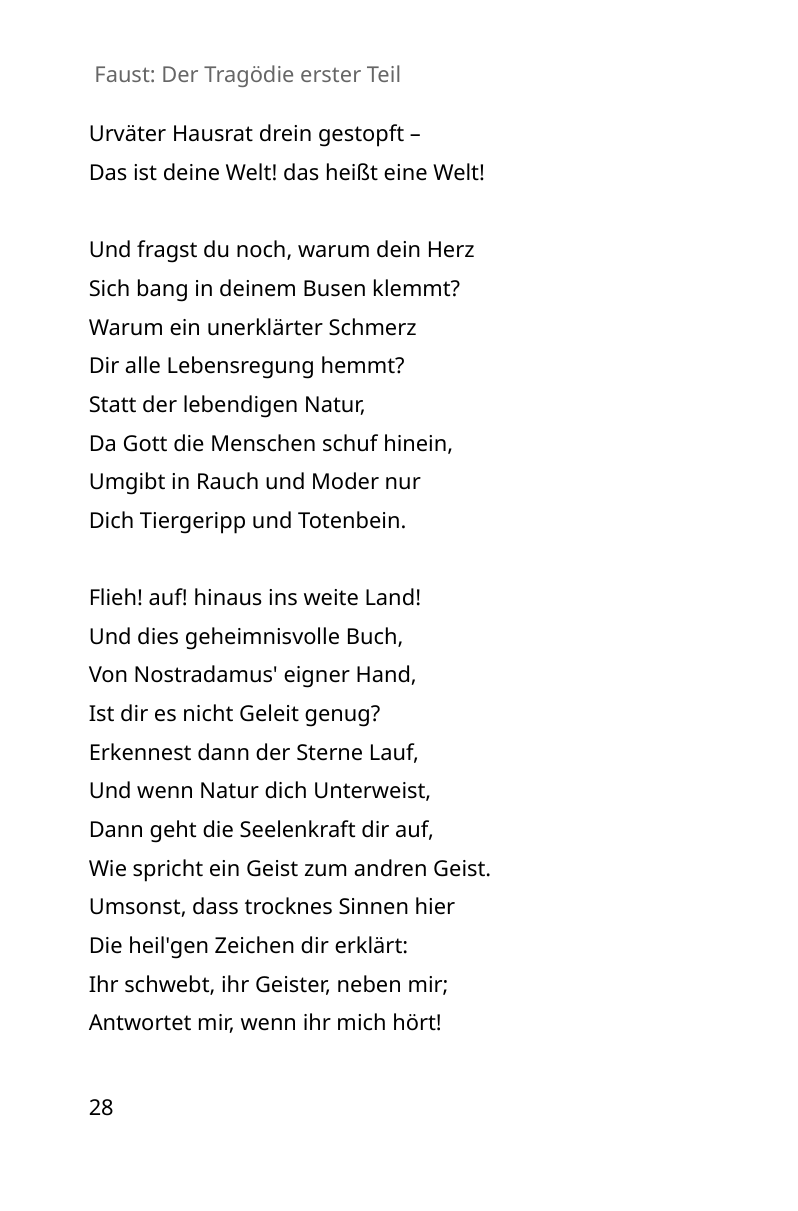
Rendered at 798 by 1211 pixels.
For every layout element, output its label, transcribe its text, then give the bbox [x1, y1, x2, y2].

text Urväter Hausrat drein gestopft – Das ist deine Welt! das heißt eine Welt! [88, 118, 679, 187]
text Flieh! auf! hinaus ins weite Land! Und dies geheimnisvolle Buch, Von Nostradamus' eigner Hand, Ist dir es nicht Geleit genug? Erkennest dann der Sterne Lauf, Und wenn Natur dich Unterweist, Dann geht die Seelenkraft dir auf, Wie spricht ein Geist zum andren Geist. Umsonst, dass trocknes Sinnen hier Die heil'gen Zeichen dir erklärt: Ihr schwebt, ihr Geister, neben mir; Antwortet mir, wenn ihr mich hört! [88, 561, 679, 1037]
text Und fragst du noch, warum dein Herz Sich bang in deinem Busen klemmt? Warum ein unerklärter Schmerz Dir alle Lebensregung hemmt? Statt der lebendigen Natur, Da Gott die Menschen schuf hinein, Umgibt in Rauch und Moder nur Dich Tiergeripp und Totenbein. [88, 213, 679, 534]
